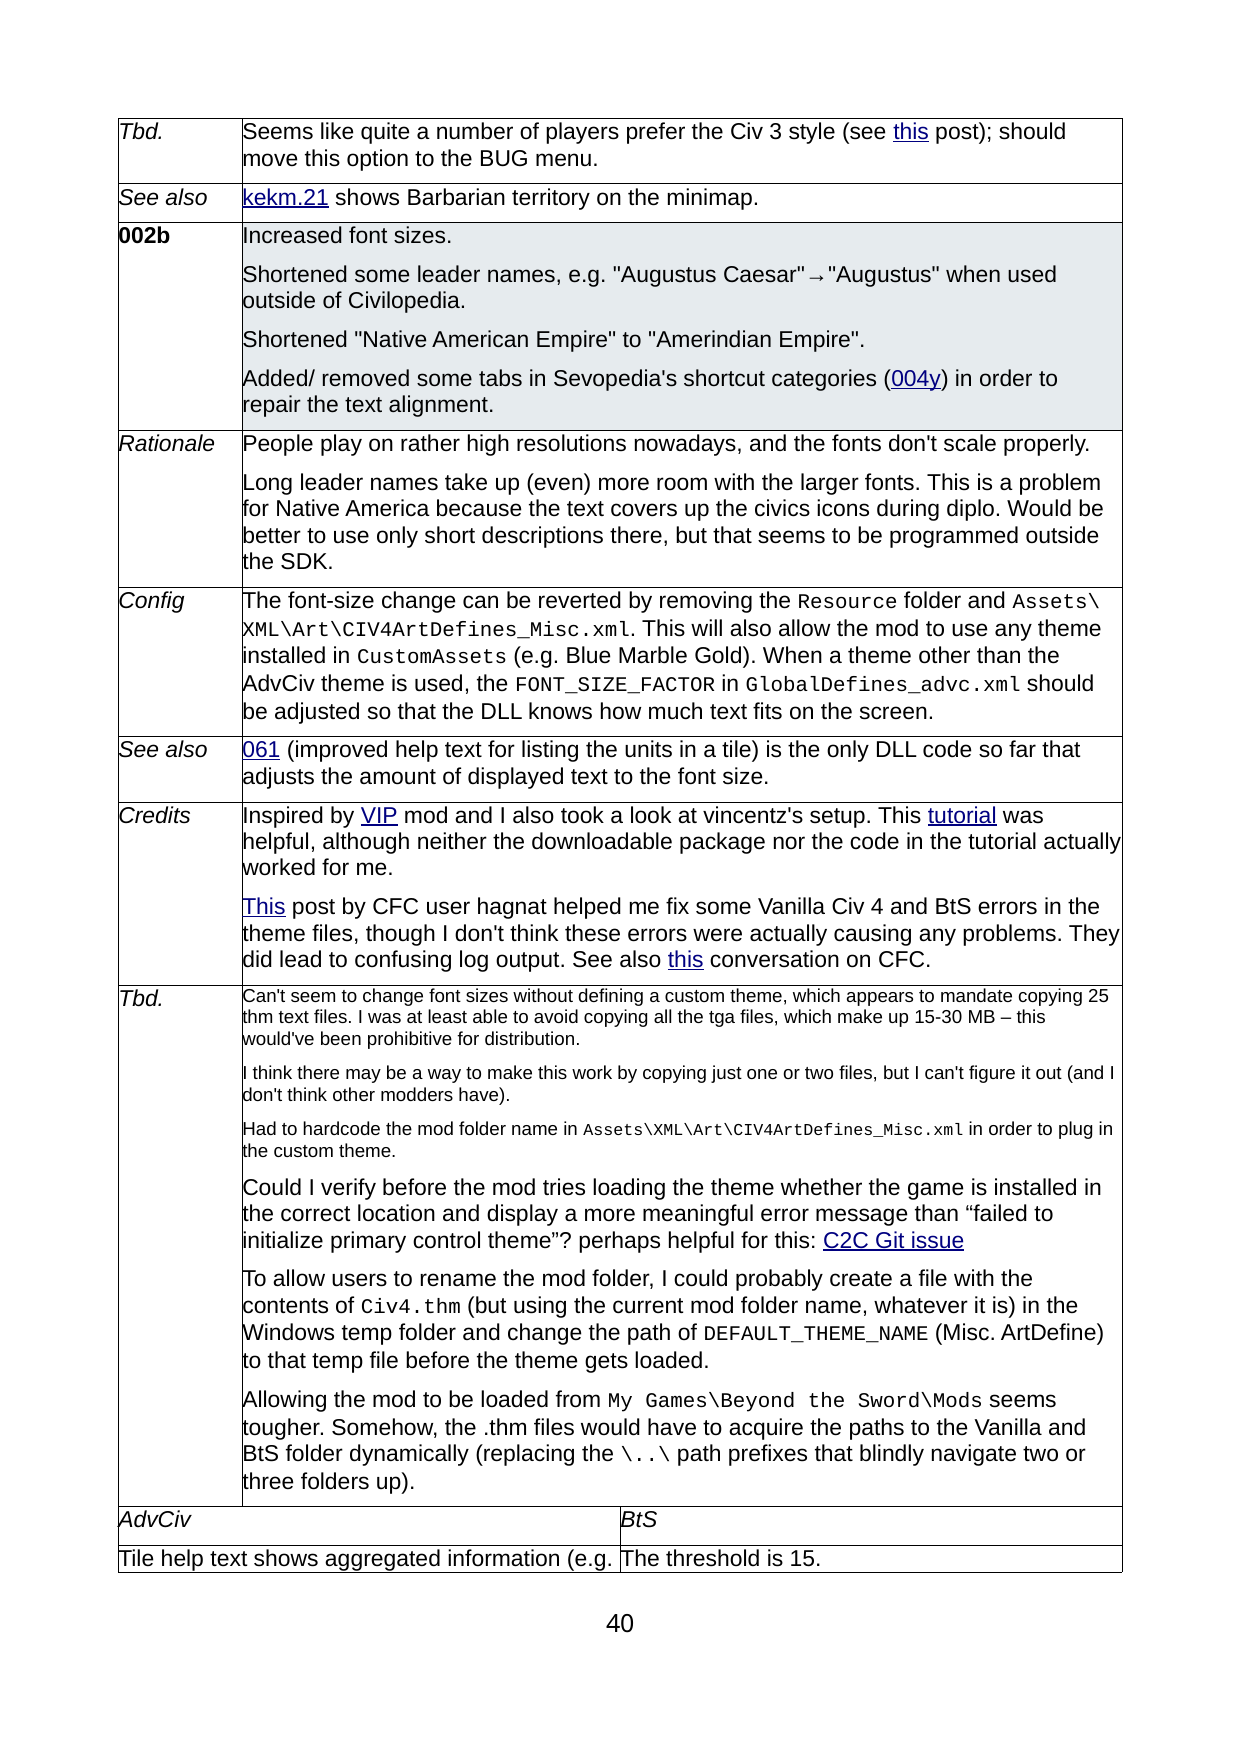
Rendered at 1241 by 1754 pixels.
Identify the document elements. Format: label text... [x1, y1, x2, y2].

table_cell The font-size change can be reverted by removing the Resource folder and Assets\XML\Art\CIV4ArtDefines_Misc.xml. This will also allow the mod to use any theme installed in CustomAssets (e.g. Blue Marble Gold). When a theme other than the AdvCiv theme is used, the FONT_SIZE_FACTOR in GlobalDefines_advc.xml should be adjusted so that the DLL knows how much text fits on the screen. [243, 588, 1122, 736]
table_cell The threshold is 15. [621, 1546, 1122, 1572]
table_cell 061 (improved help text for listing the units in a tile) is the only DLL code so far that adjusts the amount of displayed text to the font size. [243, 737, 1122, 802]
table_cell kekm.21 shows Barbarian territory on the minimap. [243, 184, 1122, 222]
table_cell People play on rather high resolutions nowadays, and the fonts don't scale properly. Long leader names take up (even) more room with the larger fonts. This is a problem for Native America because the text covers up the civics icons during diplo. Would be better to use only short descriptions there, but that seems to be programmed outside the SDK. [243, 431, 1122, 587]
table_cell Tile help text shows aggregated information (e.g. [119, 1546, 620, 1572]
table_cell See also [119, 184, 242, 222]
table_cell Rationale [119, 431, 242, 587]
table_cell Config [119, 588, 242, 736]
table_cell Seems like quite a number of players prefer the Civ 3 style (see this post); should move this option to the BUG menu. [243, 119, 1122, 183]
table_cell Can't seem to change font sizes without defining a custom theme, which appears to mandate copying 25 thm text files. I was at least able to avoid copying all the tga files, which make up 15-30 MB – this would've been prohibitive for distribution. I think there may be a way to make this work by copying just one or two files, but I can't figure it out (and I don't think other modders have). Had to hardcode the mod folder name in Assets\XML\Art\CIV4ArtDefines_Misc.xml in order to plug in the custom theme. Could I verify before the mod tries loading the theme whether the game is installed in the correct location and display a more meaningful error message than “failed to initialize primary control theme”? perhaps helpful for this: C2C Git issue To allow users to rename the mod folder, I could probably create a file with the contents of Civ4.thm (but using the current mod folder name, whatever it is) in the Windows temp folder and change the path of DEFAULT_THEME_NAME (Misc. ArtDefine) to that temp file before the theme gets loaded. Allowing the mod to be loaded from My Games\Beyond the Sword\Mods seems tougher. Somehow, the .thm files would have to acquire the paths to the Vanilla and BtS folder dynamically (replacing the \..\ path prefixes that blindly navigate two or three folders up). [243, 986, 1122, 1506]
table_cell AdvCiv [119, 1507, 620, 1545]
table_cell Credits [119, 803, 242, 984]
table_cell Tbd. [119, 119, 242, 183]
table_cell See also [119, 737, 242, 802]
table_cell Tbd. [119, 986, 242, 1506]
table_cell Inspired by VIP mod and I also took a look at vincentz's setup. This tutorial was helpful, although neither the downloadable package nor the code in the tutorial actually worked for me. This post by CFC user hagnat helped me fix some Vanilla Civ 4 and BtS errors in the theme files, though I don't think these errors were actually causing any problems. They did lead to confusing log output. See also this conversation on CFC. [243, 803, 1122, 984]
table_cell Increased font sizes. Shortened some leader names, e.g. "Augustus Caesar"→"Augustus" when used outside of Civilopedia. Shortened "Native American Empire" to "Amerindian Empire". Added/ removed some tabs in Sevopedia's shortcut categories (004y) in order to repair the text alignment. [243, 223, 1122, 430]
table_cell BtS [621, 1507, 1122, 1545]
table_cell 002b [119, 223, 242, 430]
